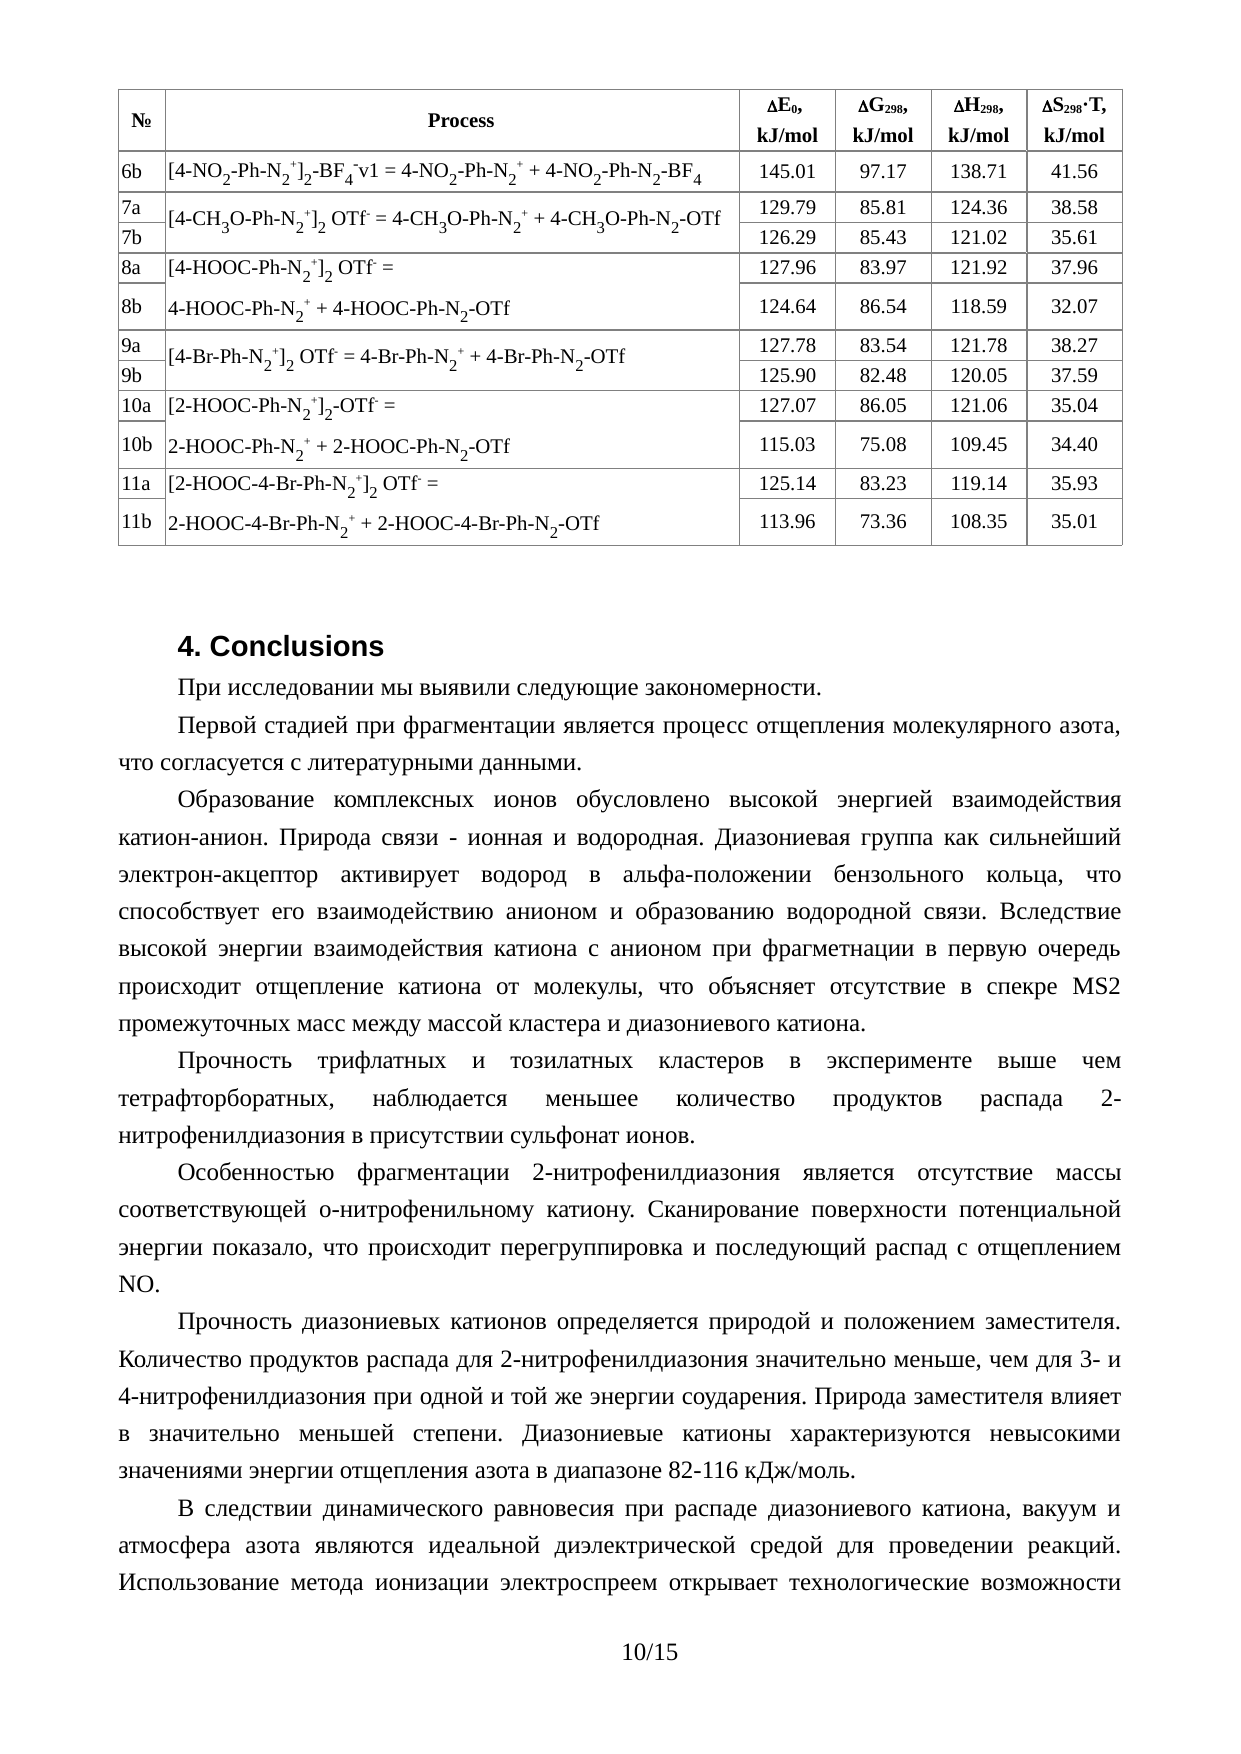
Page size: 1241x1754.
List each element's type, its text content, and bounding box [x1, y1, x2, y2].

table_cell 145.01 [740, 152, 835, 191]
list Прочность трифлатных и тозилатных кластеров в эксперименте выше чем тетрафторборатных, наблюдается меньшее количество продуктов распада 2-нитрофенилдиазония в присутствии сульфонат ионов. [118, 1045, 1122, 1149]
list В следствии динамического равновесия при распаде диазониевого катиона, вакуум и атмосфера азота являются идеальной диэлектрической средой для проведении реакций. Использование метода ионизации электроспреем открывает технологические возможности [118, 1493, 1122, 1596]
table_cell 10b [119, 422, 165, 467]
table_header DG298, kJ/mol [836, 90, 931, 150]
table_cell 124.36 [932, 193, 1026, 222]
table_cell 7a [119, 193, 165, 222]
table_cell 121.92 [932, 254, 1026, 282]
table_header DS298·T, kJ/mol [1028, 90, 1122, 150]
table_cell 113.96 [740, 499, 835, 545]
table_cell 121.02 [932, 223, 1026, 252]
table_cell [2-HOOC-4-Br-Ph-N2+]2 OTf- = 2-HOOC-4-Br-Ph-N2+ + 2-HOOC-4-Br-Ph-N2-OTf [166, 469, 739, 545]
table_cell 11b [119, 499, 165, 545]
table_cell 124.64 [740, 284, 835, 329]
table_cell [4-CH3O-Ph-N2+]2 OTf- = 4-CH3O-Ph-N2+ + 4-CH3O-Ph-N2-OTf [166, 193, 739, 252]
table_cell [4-NO2-Ph-N2+]2-BF4-v1 = 4-NO2-Ph-N2+ + 4-NO2-Ph-N2-BF4 [166, 152, 739, 191]
list При исследовании мы выявили следующие закономерности. [118, 672, 1122, 701]
table_cell 83.23 [836, 469, 931, 498]
table_cell 8a [119, 254, 165, 282]
table_cell 121.78 [932, 331, 1026, 360]
table_cell 129.79 [740, 193, 835, 222]
table_cell 32.07 [1028, 284, 1122, 329]
table_cell 35.61 [1028, 223, 1122, 252]
table_cell [4-Br-Ph-N2+]2 OTf- = 4-Br-Ph-N2+ + 4-Br-Ph-N2-OTf [166, 331, 739, 390]
table_cell 6b [119, 152, 165, 191]
table_cell 10a [119, 391, 165, 420]
table_header DE0, kJ/mol [740, 90, 835, 150]
list Особенностью фрагментации 2-нитрофенилдиазония является отсутствие массы соответствующей о-нитрофенильному катиону. Сканирование поверхности потенциальной энергии показало, что происходит перегруппировка и последующий распад с отщеплением NO. [118, 1157, 1122, 1298]
table_cell 109.45 [932, 422, 1026, 467]
table_cell 7b [119, 223, 165, 252]
table_cell 35.04 [1028, 391, 1122, 420]
table_cell 37.96 [1028, 254, 1122, 282]
table_cell 83.97 [836, 254, 931, 282]
table_cell 127.07 [740, 391, 835, 420]
table_cell 115.03 [740, 422, 835, 467]
table_cell 108.35 [932, 499, 1026, 545]
table_cell 83.54 [836, 331, 931, 360]
table_cell 97.17 [836, 152, 931, 191]
list Первой стадией при фрагментации является процесс отщепления молекулярного азота, что согласуется с литературными данными. [118, 710, 1122, 776]
table_cell [4-HOOC-Ph-N2+]2 OTf- = 4-HOOC-Ph-N2+ + 4-HOOC-Ph-N2-OTf [166, 254, 739, 329]
table_cell 126.29 [740, 223, 835, 252]
table_cell 8b [119, 284, 165, 329]
table_cell 38.27 [1028, 331, 1122, 360]
table_cell 38.58 [1028, 193, 1122, 222]
table_cell 127.78 [740, 331, 835, 360]
table_cell 119.14 [932, 469, 1026, 498]
table_cell 73.36 [836, 499, 931, 545]
table_cell 86.05 [836, 391, 931, 420]
list Прочность диазониевых катионов определяется природой и положением заместителя. Количество продуктов распада для 2-нитрофенилдиазония значительно меньше, чем для 3- и 4-нитрофенилдиазония при одной и той же энергии соударения. Природа заместителя влияет в значительно меньшей степени. Диазониевые катионы характеризуются невысокими значениями энергии отщепления азота в диапазоне 82-116 кДж/моль. [118, 1306, 1122, 1484]
table_cell 138.71 [932, 152, 1026, 191]
table_cell 37.59 [1028, 361, 1122, 390]
table_cell 35.01 [1028, 499, 1122, 545]
table_cell 34.40 [1028, 422, 1122, 467]
table_header Process [166, 90, 739, 150]
table_cell 9b [119, 361, 165, 390]
table_cell 85.81 [836, 193, 931, 222]
subtitle 4. Conclusions [118, 629, 1122, 662]
table_cell 118.59 [932, 284, 1026, 329]
table_cell 86.54 [836, 284, 931, 329]
table_cell [2-HOOC-Ph-N2+]2-OTf- = 2-HOOC-Ph-N2+ + 2-HOOC-Ph-N2-OTf [166, 391, 739, 467]
table_cell 127.96 [740, 254, 835, 282]
table_header № [119, 90, 165, 150]
list Образование комплексных ионов обусловлено высокой энергией взаимодействия катион-анион. Природа связи - ионная и водородная. Диазониевая группа как сильнейший электрон-акцептор активирует водород в альфа-положении бензольного кольца, что способствует его взаимодействию анионом и образованию водородной связи. Вследствие высокой энергии взаимодействия катиона с анионом при фрагметнации в первую очередь происходит отщепление катиона от молекулы, что объясняет отсутствие в спекре MS2 промежуточных масс между массой кластера и диазониевого катиона. [118, 784, 1122, 1037]
table_cell 9a [119, 331, 165, 360]
table_cell 120.05 [932, 361, 1026, 390]
table_cell 121.06 [932, 391, 1026, 420]
table_cell 11a [119, 469, 165, 498]
table_cell 75.08 [836, 422, 931, 467]
table_cell 35.93 [1028, 469, 1122, 498]
table_cell 82.48 [836, 361, 931, 390]
table_cell 125.14 [740, 469, 835, 498]
table_header DH298, kJ/mol [932, 90, 1026, 150]
table_cell 125.90 [740, 361, 835, 390]
table_cell 85.43 [836, 223, 931, 252]
table_cell 41.56 [1028, 152, 1122, 191]
